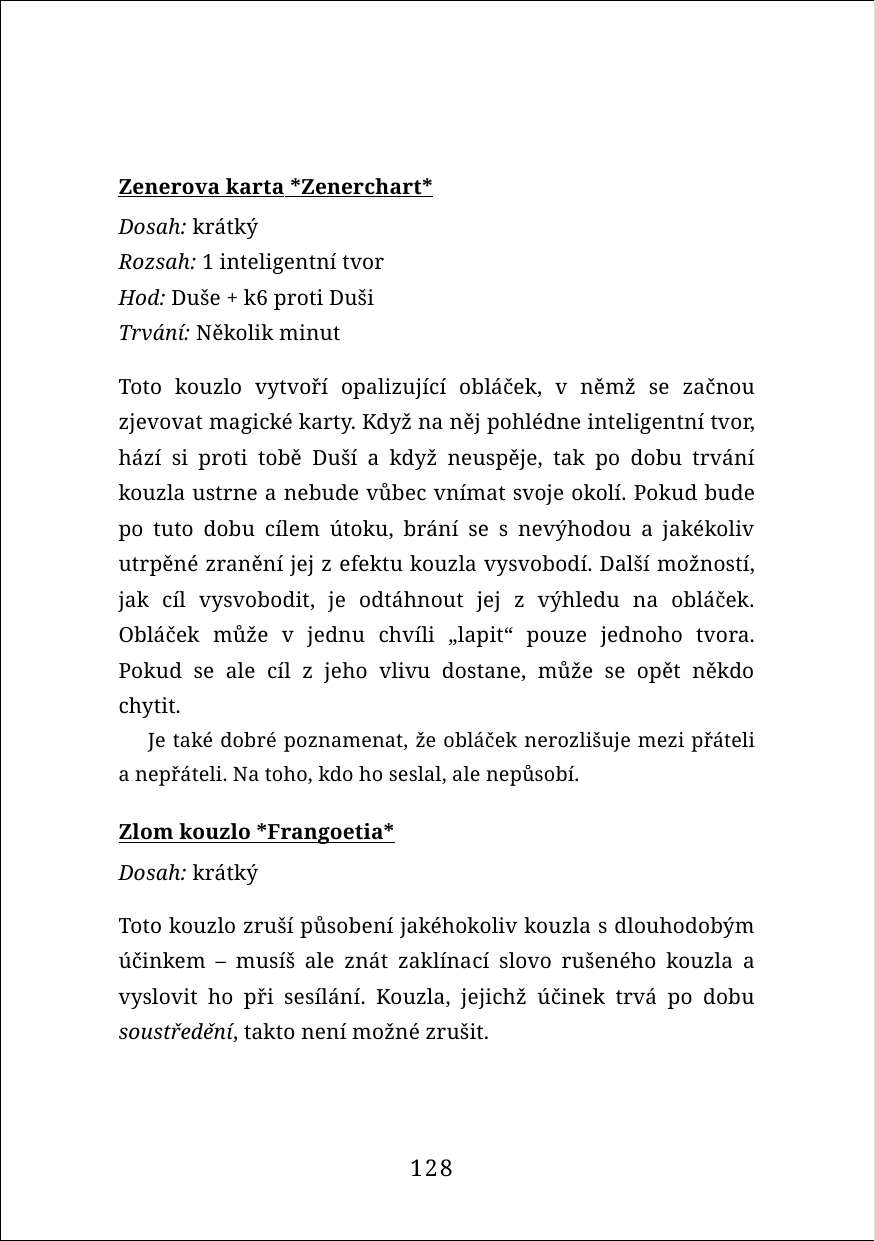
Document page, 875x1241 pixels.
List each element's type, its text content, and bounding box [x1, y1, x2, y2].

text Toto kouzlo vytvoří opalizující obláček, v němž se začnou zjevovat magické karty. Když na něj pohlédne inteligentní tvor, hází si proti tobě Duší a když neuspěje, tak po dobu trvání kouzla ustrne a nebude vůbec vnímat svoje okolí. Pokud bude po tuto dobu cílem útoku, brání se s nevýhodou a jakékoliv utrpěné zranění jej z efektu kouzla vysvobodí. Další možností, jak cíl vysvobodit, je odtáhnout jej z výhledu na obláček. Obláček může v jednu chvíli „lapit“ pouze jednoho tvora. Pokud se ale cíl z jeho vlivu dostane, může se opět někdo chytit. Je také dobré poznamenat, že obláček nerozlišuje mezi přáteli a nepřáteli. Na toho, kdo ho seslal, ale nepůsobí. [118, 372, 756, 787]
text Dosah: krátký [118, 858, 756, 886]
subtitle Zlom kouzlo *Frangoetia* [118, 817, 756, 846]
text Dosah: krátký Rozsah: 1 inteligentní tvor Hod: Duše + k6 proti Duši Trvání: Několik minut [118, 212, 756, 347]
text Toto kouzlo zruší působení jakéhokoliv kouzla s dlouhodobým účinkem – musíš ale znát zaklínací slovo rušeného kouzla a vyslovit ho při sesílání. Kouzla, jejichž účinek trvá po dobu soustředění, takto není možné zrušit. [118, 911, 756, 1046]
subtitle Zenerova karta *Zenerchart* [118, 172, 756, 200]
